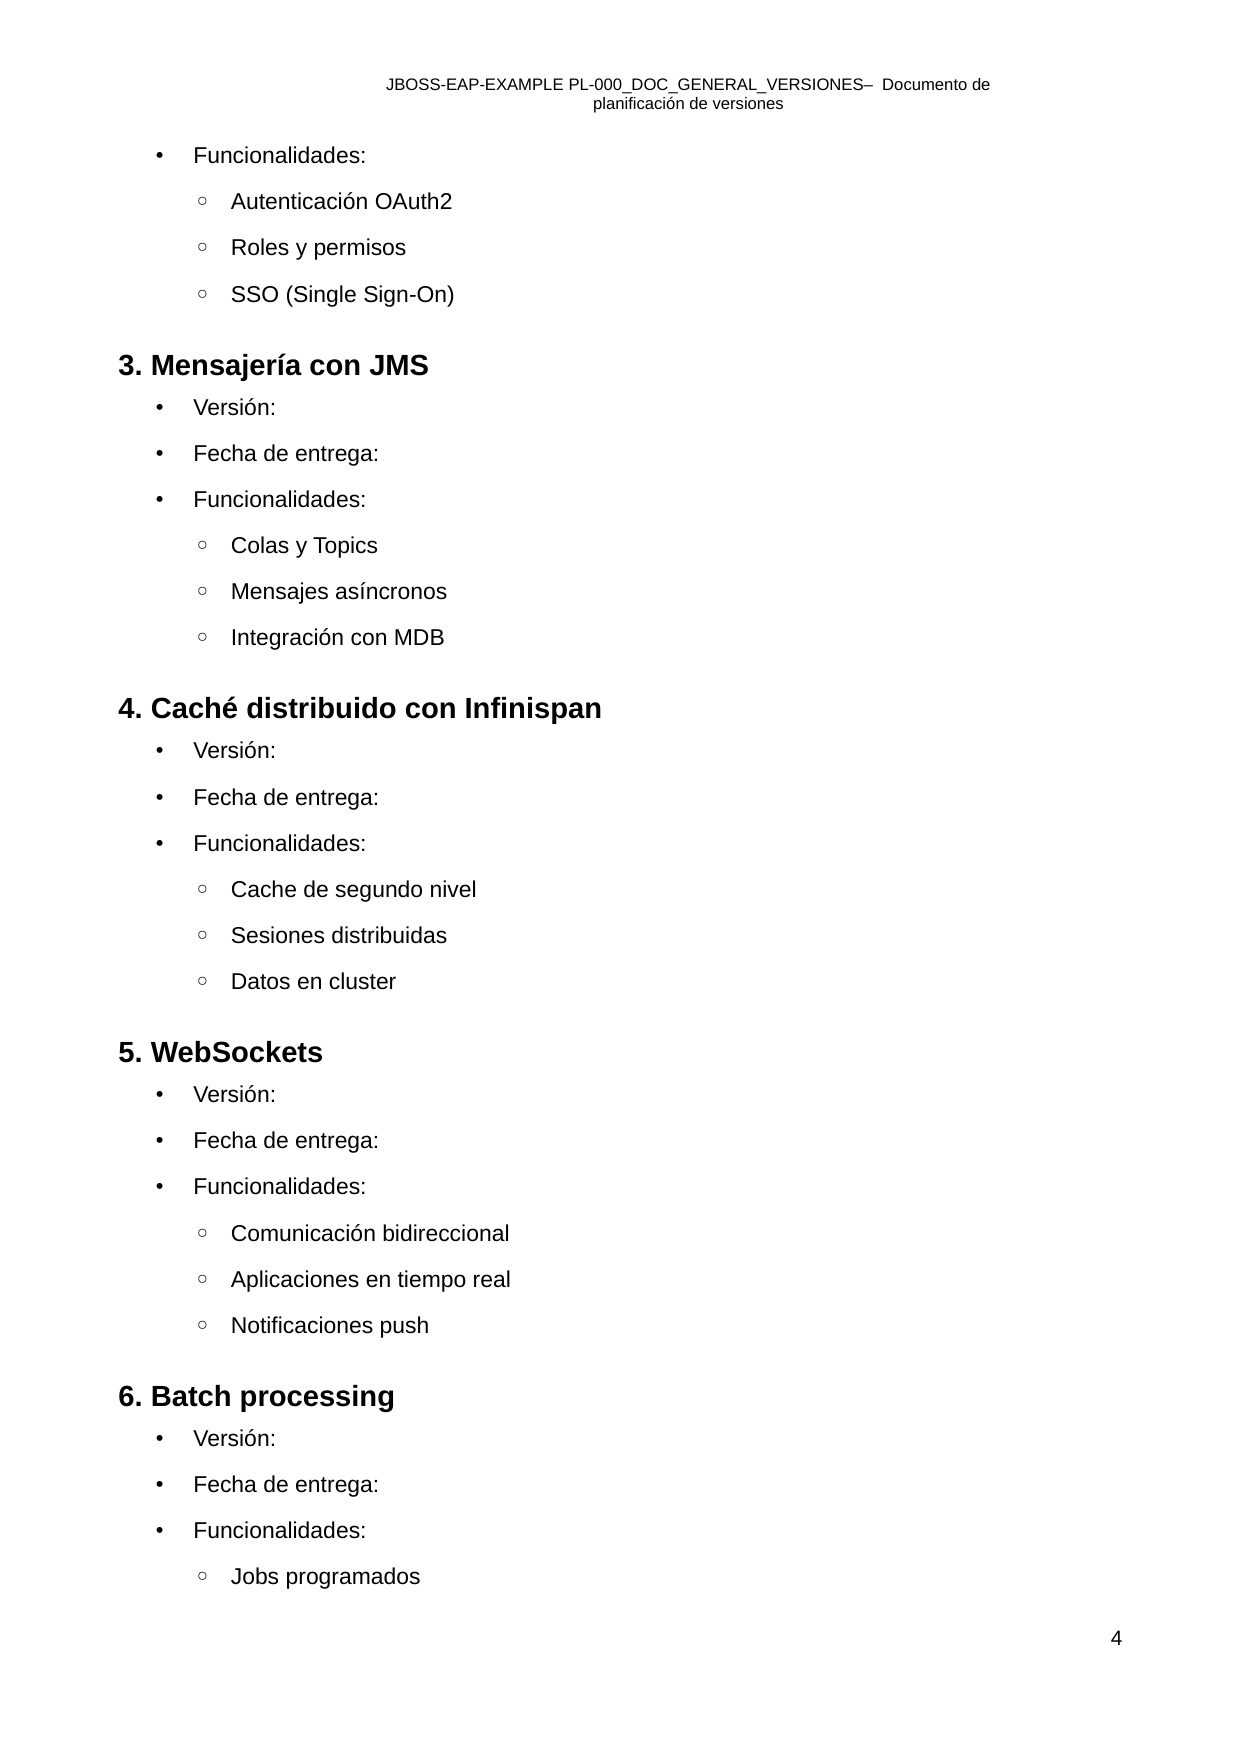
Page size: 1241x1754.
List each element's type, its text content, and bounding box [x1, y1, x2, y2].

list Funcionalidades: [156, 142, 1122, 168]
list Funcionalidades: [156, 1173, 1122, 1200]
list Fecha de entrega: [156, 1127, 1122, 1153]
subtitle . Caché distribuido con Infinispan [118, 691, 1122, 725]
subtitle . Batch processing [118, 1379, 1122, 1412]
list Fecha de entrega: [156, 440, 1122, 466]
list Comunicación bidireccional [193, 1219, 1122, 1246]
list Versión: [156, 393, 1122, 420]
list Mensajes asíncronos [193, 578, 1122, 604]
subtitle . WebSockets [118, 1035, 1122, 1068]
list Autenticación OAuth2 [193, 188, 1122, 214]
list Fecha de entrega: [156, 1471, 1122, 1497]
list Notificaciones push [193, 1312, 1122, 1338]
list Versión: [156, 737, 1122, 764]
list Funcionalidades: [156, 486, 1122, 512]
list Roles y permisos [193, 234, 1122, 261]
list Datos en cluster [193, 968, 1122, 994]
list Sesiones distribuidas [193, 922, 1122, 948]
list SSO (Single Sign-On) [193, 281, 1122, 307]
list Jobs programados [193, 1563, 1122, 1589]
list Cache de segundo nivel [193, 876, 1122, 902]
list Fecha de entrega: [156, 783, 1122, 810]
list Funcionalidades: [156, 829, 1122, 856]
list Funcionalidades: [156, 1517, 1122, 1543]
list Colas y Topics [193, 532, 1122, 558]
list Aplicaciones en tiempo real [193, 1266, 1122, 1292]
subtitle . Mensajería con JMS [118, 347, 1122, 381]
list Versión: [156, 1081, 1122, 1107]
list Versión: [156, 1425, 1122, 1451]
list Integración con MDB [193, 624, 1122, 651]
